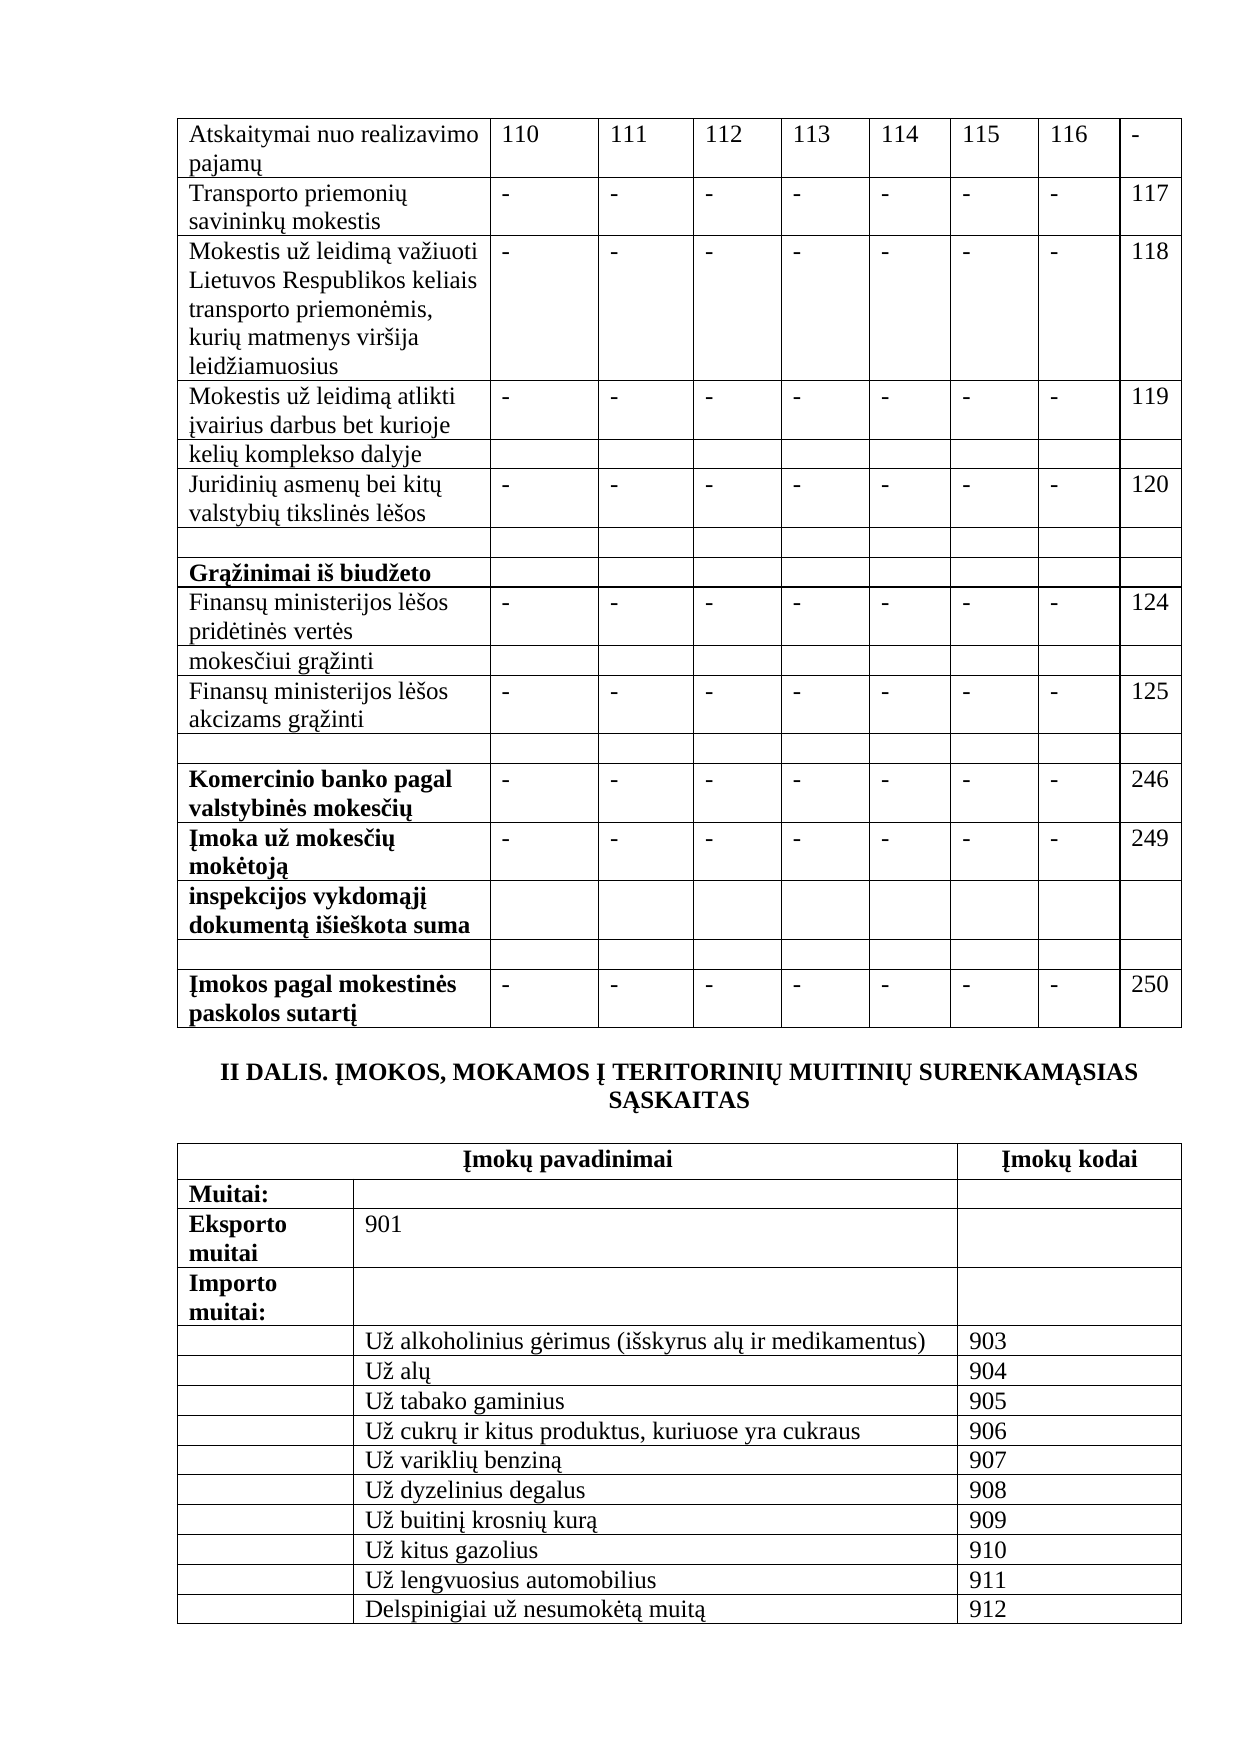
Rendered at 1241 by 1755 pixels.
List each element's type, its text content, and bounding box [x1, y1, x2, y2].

table_cell 249 [1121, 823, 1181, 880]
table_cell [782, 440, 869, 468]
table_cell - [599, 178, 693, 235]
table_cell Komercinio banko pagal valstybinės mokesčių [178, 764, 490, 822]
table_cell [178, 1475, 353, 1504]
table_cell - [599, 588, 693, 645]
table_cell - [1039, 236, 1119, 380]
table_cell mokesčiui grąžinti [178, 646, 490, 675]
table_cell - [782, 178, 869, 235]
table_cell [1121, 734, 1181, 763]
table_cell [178, 734, 490, 763]
table_cell [599, 646, 693, 675]
table_cell - [951, 469, 1038, 527]
table_cell [951, 440, 1038, 468]
table_cell - [491, 970, 598, 1027]
table_cell [178, 1386, 353, 1415]
table_cell [178, 1416, 353, 1444]
table_cell [958, 1268, 1181, 1325]
table_cell Mokestis už leidimą važiuoti Lietuvos Respublikos keliais transporto priemonėmis, kurių matmenys viršija leidžiamuosius [178, 236, 490, 380]
table_cell - [870, 588, 950, 645]
table_cell - [1039, 676, 1119, 733]
table_cell - [870, 381, 950, 438]
table_cell Įmoka už mokesčių mokėtoją [178, 823, 490, 880]
table_cell - [491, 588, 598, 645]
table_cell - [951, 970, 1038, 1027]
table_cell - [694, 764, 781, 822]
table_cell [178, 1595, 353, 1623]
table_cell [599, 734, 693, 763]
table_cell 904 [958, 1356, 1181, 1385]
table_header Įmokų pavadinimai [178, 1144, 957, 1178]
table_cell [178, 940, 490, 968]
table_cell [870, 734, 950, 763]
table_cell [782, 940, 869, 968]
table_cell - [694, 469, 781, 527]
table_cell - [694, 236, 781, 380]
table_cell - [1039, 588, 1119, 645]
table_cell - [1039, 970, 1119, 1027]
table_cell - [694, 676, 781, 733]
table_cell Juridinių asmenų bei kitų valstybių tikslinės lėšos [178, 469, 490, 527]
table_cell Muitai: [178, 1180, 353, 1208]
table_cell [1121, 528, 1181, 557]
table_cell Finansų ministerijos lėšos akcizams grąžinti [178, 676, 490, 733]
table_cell [694, 646, 781, 675]
table_cell Už variklių benziną [354, 1446, 957, 1474]
table_cell [599, 528, 693, 557]
table_cell [694, 558, 781, 586]
table_cell - [1039, 178, 1119, 235]
table_cell 118 [1121, 236, 1181, 380]
table_cell 250 [1121, 970, 1181, 1027]
table_cell - [599, 823, 693, 880]
table_cell [694, 881, 781, 939]
table_cell [1121, 558, 1181, 586]
table_cell Įmokos pagal mokestinės paskolos sutartį [178, 970, 490, 1027]
table_cell [694, 440, 781, 468]
table_cell [951, 528, 1038, 557]
table_cell 912 [958, 1595, 1181, 1623]
table_cell Už lengvuosius automobilius [354, 1565, 957, 1593]
table_cell Importo muitai: [178, 1268, 353, 1325]
table_cell - [599, 676, 693, 733]
table_cell [1039, 881, 1119, 939]
table_cell Mokestis už leidimą atlikti įvairius darbus bet kurioje [178, 381, 490, 438]
table_cell [951, 646, 1038, 675]
table_cell 112 [694, 119, 781, 177]
table_cell [1039, 646, 1119, 675]
table_cell [782, 528, 869, 557]
table_cell 114 [870, 119, 950, 177]
table_cell Eksporto muitai [178, 1209, 353, 1267]
table_cell [870, 528, 950, 557]
table_cell - [782, 676, 869, 733]
table_cell - [491, 469, 598, 527]
table_cell - [870, 236, 950, 380]
table_cell [491, 881, 598, 939]
table_cell [694, 734, 781, 763]
table_cell - [951, 178, 1038, 235]
table_cell Už cukrų ir kitus produktus, kuriuose yra cukraus [354, 1416, 957, 1444]
table_cell [782, 881, 869, 939]
table_cell [1039, 528, 1119, 557]
table_cell - [782, 236, 869, 380]
table_cell [1121, 646, 1181, 675]
table_cell 909 [958, 1505, 1181, 1534]
table_cell 906 [958, 1416, 1181, 1444]
table_cell - [1121, 119, 1181, 177]
table_cell 124 [1121, 588, 1181, 645]
table_cell - [694, 588, 781, 645]
table_cell 901 [354, 1209, 957, 1267]
table_cell - [1039, 381, 1119, 438]
table_cell [491, 558, 598, 586]
table_cell [951, 734, 1038, 763]
table_cell [354, 1268, 957, 1325]
table_cell - [782, 588, 869, 645]
table_cell - [782, 469, 869, 527]
table_cell [782, 558, 869, 586]
table_cell [491, 734, 598, 763]
table_cell [870, 558, 950, 586]
table_cell [491, 528, 598, 557]
table_cell [491, 940, 598, 968]
table_cell [951, 558, 1038, 586]
table_cell 116 [1039, 119, 1119, 177]
table_cell Už buitinį krosnių kurą [354, 1505, 957, 1534]
table_cell - [694, 970, 781, 1027]
table_cell 110 [491, 119, 598, 177]
table_cell - [599, 236, 693, 380]
table_cell [694, 528, 781, 557]
table_cell - [951, 588, 1038, 645]
table_cell Grąžinimai iš biudžeto [178, 558, 490, 586]
table_cell - [491, 178, 598, 235]
table_cell [870, 881, 950, 939]
table_cell - [1039, 823, 1119, 880]
table_cell - [694, 381, 781, 438]
table_cell - [870, 970, 950, 1027]
table_cell [491, 646, 598, 675]
table_cell [1039, 558, 1119, 586]
table_cell - [951, 381, 1038, 438]
table_cell Transporto priemonių savininkų mokestis [178, 178, 490, 235]
table_cell - [951, 236, 1038, 380]
table_cell [958, 1209, 1181, 1267]
table_cell - [491, 823, 598, 880]
table_cell - [491, 381, 598, 438]
table_cell Finansų ministerijos lėšos pridėtinės vertės [178, 588, 490, 645]
table_cell - [491, 676, 598, 733]
table_cell - [782, 764, 869, 822]
table_cell - [694, 823, 781, 880]
table_cell [870, 940, 950, 968]
table_cell 111 [599, 119, 693, 177]
table_cell - [870, 469, 950, 527]
table_cell [782, 646, 869, 675]
table_cell 120 [1121, 469, 1181, 527]
table_cell - [782, 823, 869, 880]
table_cell - [1039, 469, 1119, 527]
table_cell 115 [951, 119, 1038, 177]
table_cell 113 [782, 119, 869, 177]
text II DALIS. ĮMOKOS, MOKAMOS Į TERITORINIŲ MUITINIŲ SURENKAMĄSIAS SĄSKAITAS [177, 1057, 1181, 1114]
table_cell Atskaitymai nuo realizavimo pajamų [178, 119, 490, 177]
table_cell - [491, 236, 598, 380]
table_cell 246 [1121, 764, 1181, 822]
table_cell - [870, 764, 950, 822]
table_cell 905 [958, 1386, 1181, 1415]
table_cell - [491, 764, 598, 822]
table_cell [178, 1446, 353, 1474]
table_cell - [599, 970, 693, 1027]
table_cell - [782, 381, 869, 438]
table_cell [870, 440, 950, 468]
table_cell 119 [1121, 381, 1181, 438]
table_cell Už alų [354, 1356, 957, 1385]
table_cell [1039, 940, 1119, 968]
table_cell Už kitus gazolius [354, 1535, 957, 1564]
table_cell [354, 1180, 957, 1208]
table_cell 903 [958, 1326, 1181, 1355]
table_cell [491, 440, 598, 468]
table_cell - [694, 178, 781, 235]
table_cell [1039, 734, 1119, 763]
table_cell inspekcijos vykdomąjį dokumentą išieškota suma [178, 881, 490, 939]
table_cell 908 [958, 1475, 1181, 1504]
table_cell 907 [958, 1446, 1181, 1474]
table_cell 117 [1121, 178, 1181, 235]
table_cell [1121, 440, 1181, 468]
table_cell [178, 1565, 353, 1593]
table_cell [178, 528, 490, 557]
table_cell Už dyzelinius degalus [354, 1475, 957, 1504]
table_cell [1121, 940, 1181, 968]
table_cell - [599, 469, 693, 527]
table_cell 910 [958, 1535, 1181, 1564]
table_cell 911 [958, 1565, 1181, 1593]
table_cell [870, 646, 950, 675]
table_cell - [951, 764, 1038, 822]
table_cell [1039, 440, 1119, 468]
table_cell Delspinigiai už nesumokėtą muitą [354, 1595, 957, 1623]
table_cell [958, 1180, 1181, 1208]
table_cell kelių komplekso dalyje [178, 440, 490, 468]
table_cell - [870, 676, 950, 733]
table_cell [178, 1505, 353, 1534]
table_cell - [951, 823, 1038, 880]
table_cell [1121, 881, 1181, 939]
table_cell [599, 940, 693, 968]
table_cell - [1039, 764, 1119, 822]
table_cell - [870, 823, 950, 880]
table_cell - [951, 676, 1038, 733]
table_cell [178, 1535, 353, 1564]
table_cell [599, 881, 693, 939]
table_cell [782, 734, 869, 763]
table_cell - [782, 970, 869, 1027]
table_cell - [870, 178, 950, 235]
table_cell - [599, 764, 693, 822]
table_cell [178, 1326, 353, 1355]
table_cell [599, 558, 693, 586]
table_cell [951, 881, 1038, 939]
table_header Įmokų kodai [958, 1144, 1181, 1178]
table_cell [599, 440, 693, 468]
table_cell Už alkoholinius gėrimus (išskyrus alų ir medikamentus) [354, 1326, 957, 1355]
table_cell Už tabako gaminius [354, 1386, 957, 1415]
table_cell [951, 940, 1038, 968]
table_cell - [599, 381, 693, 438]
table_cell 125 [1121, 676, 1181, 733]
table_cell [178, 1356, 353, 1385]
table_cell [694, 940, 781, 968]
